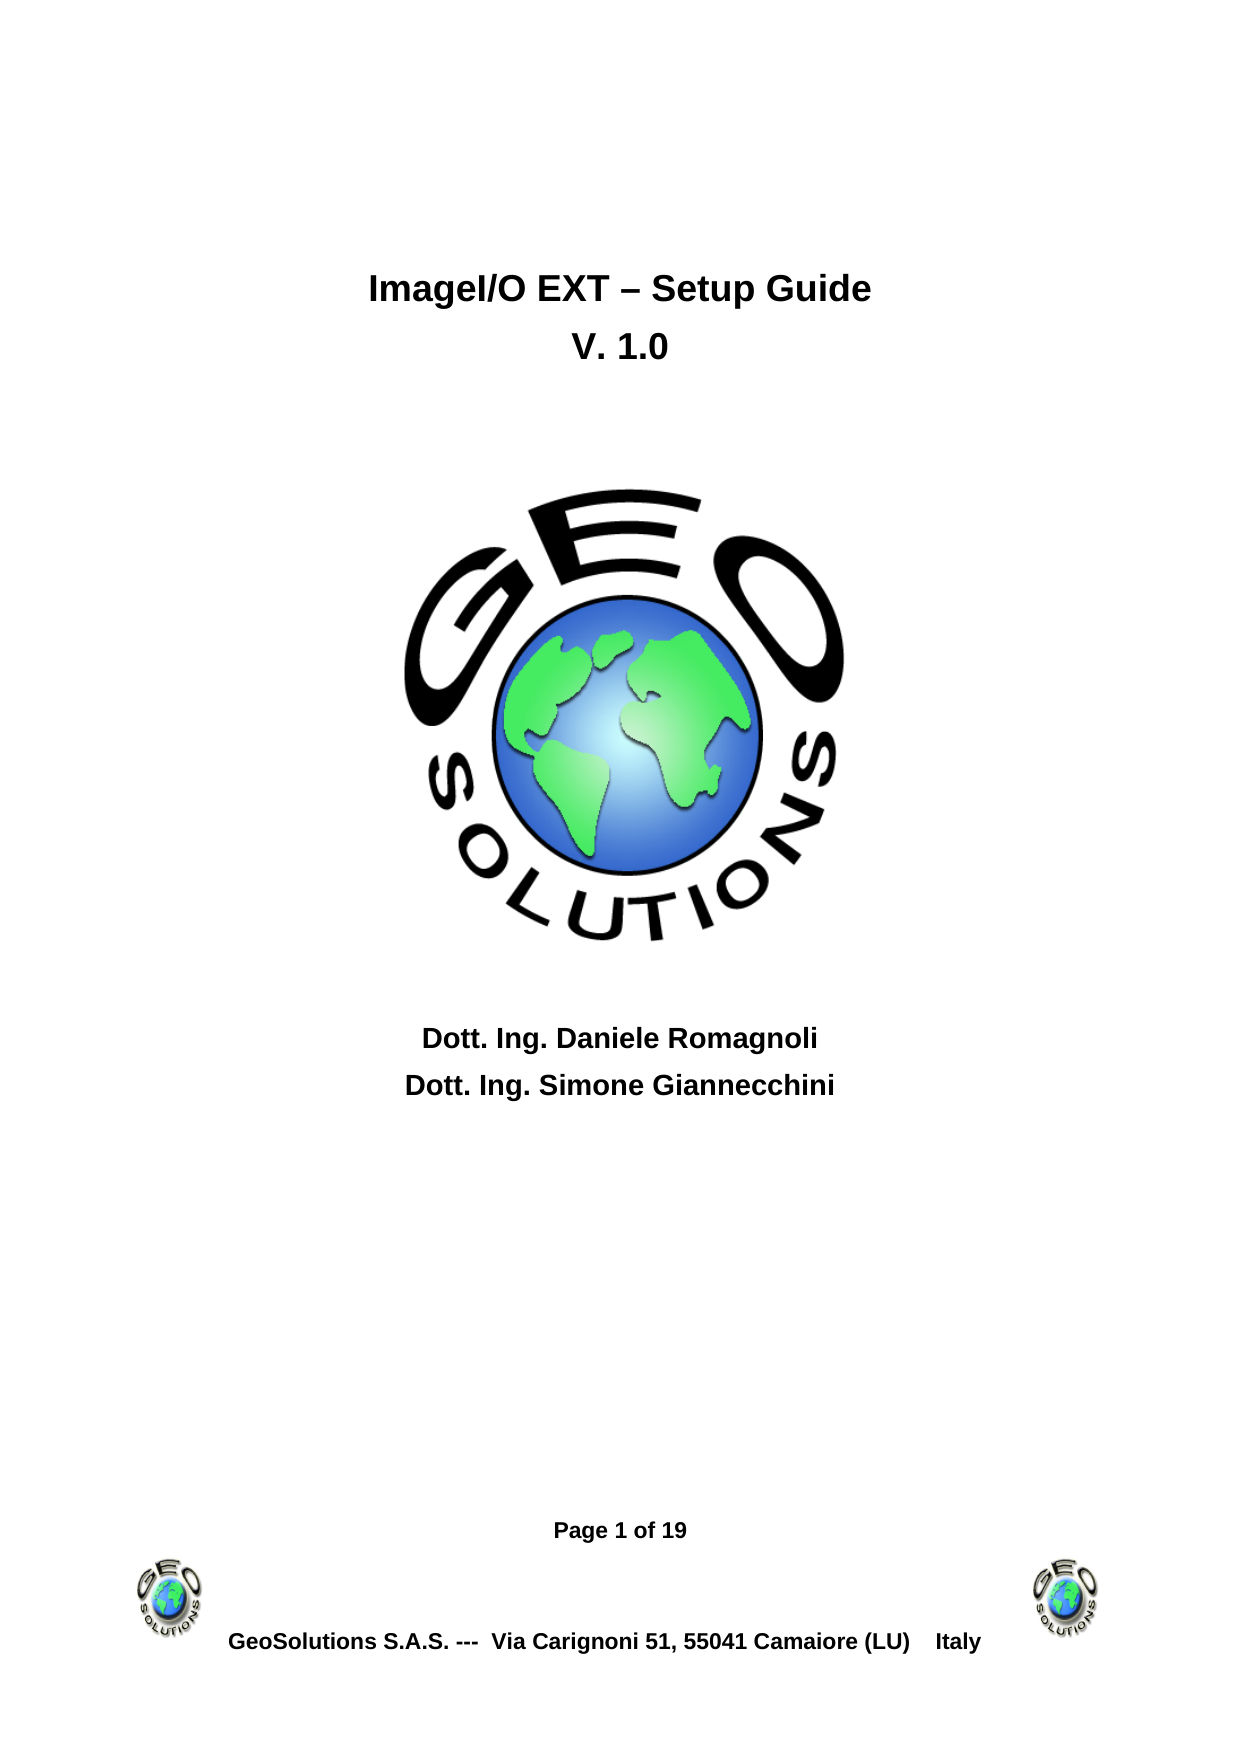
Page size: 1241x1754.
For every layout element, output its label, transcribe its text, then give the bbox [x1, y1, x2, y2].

text Dott. Ing. Daniele Romagnoli [118, 1022, 1122, 1054]
text Dott. Ing. Simone Giannecchini [118, 1069, 1122, 1102]
text ImageI/O EXT – Setup Guide [118, 267, 1122, 309]
picture [1030, 1552, 1101, 1641]
picture [134, 1552, 205, 1641]
text V. 1.0 [118, 325, 1122, 367]
picture [384, 471, 856, 959]
